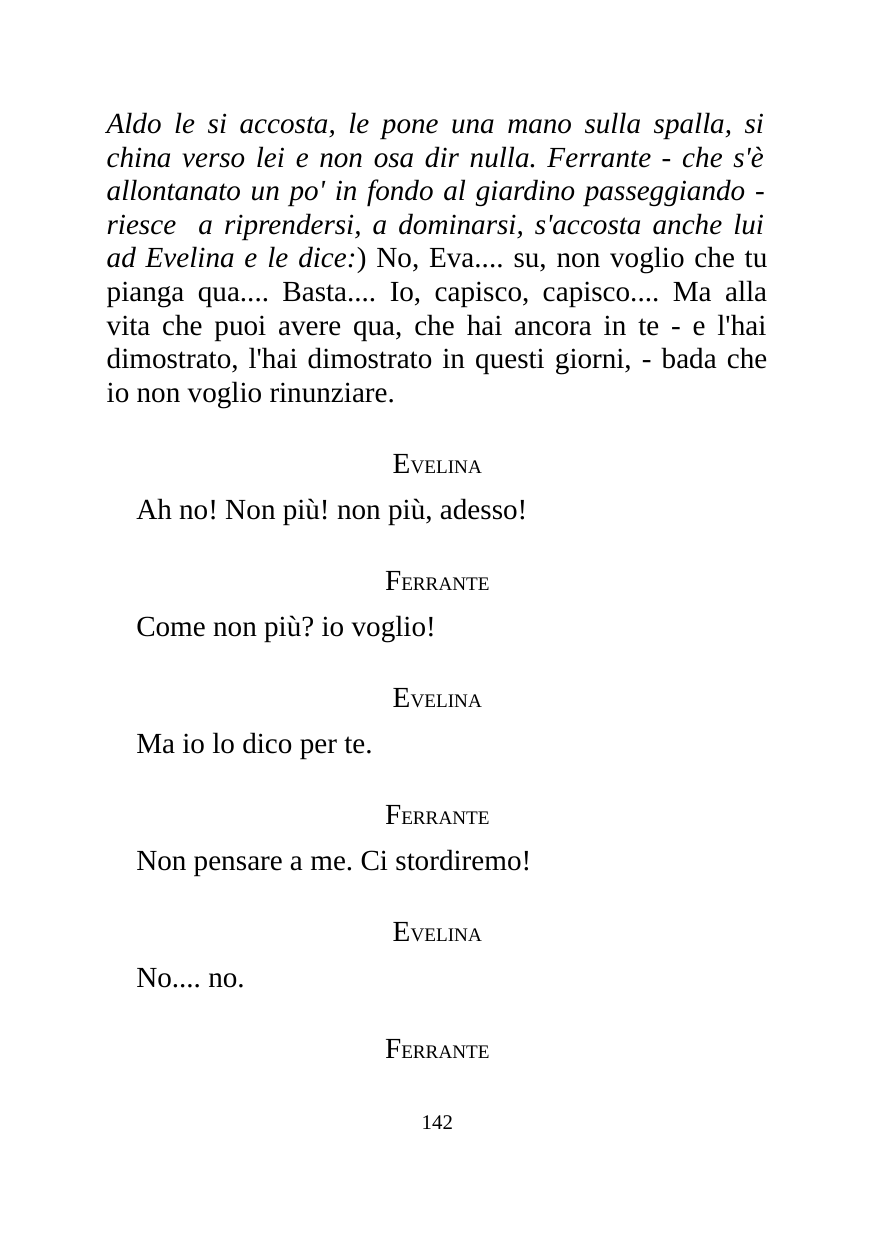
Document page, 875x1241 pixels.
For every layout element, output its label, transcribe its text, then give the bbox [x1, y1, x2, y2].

text - Aldo le si accosta, le pone una mano sulla spalla, si china verso lei e non osa dir nulla. Ferrante - che s'è allontanato un po' in fondo al giardino passeggiando - riesce a riprendersi, a dominarsi, s'accosta anche lui ad Evelina e le dice:) No, Eva.... su, non voglio che tu pianga qua.... Basta.... Io, capisco, capisco.... Ma alla vita che puoi avere qua, che hai ancora in te - e l'hai dimostrato, l'hai dimostrato in questi giorni, - bada che io non voglio rinunziare. [106, 106, 768, 408]
text Evelina [106, 914, 768, 948]
text Evelina [106, 680, 768, 713]
text Ferrante [106, 797, 768, 831]
text Evelina [106, 446, 768, 479]
text Come non più? io voglio! [106, 609, 768, 642]
text Ah no! Non più! non più, adesso! [106, 492, 768, 525]
text No.... no. [106, 960, 768, 994]
text Non pensare a me. Ci stordiremo! [106, 843, 768, 877]
text Ferrante [106, 1031, 768, 1065]
text Ma io lo dico per te. [106, 726, 768, 759]
text Ferrante [106, 563, 768, 596]
